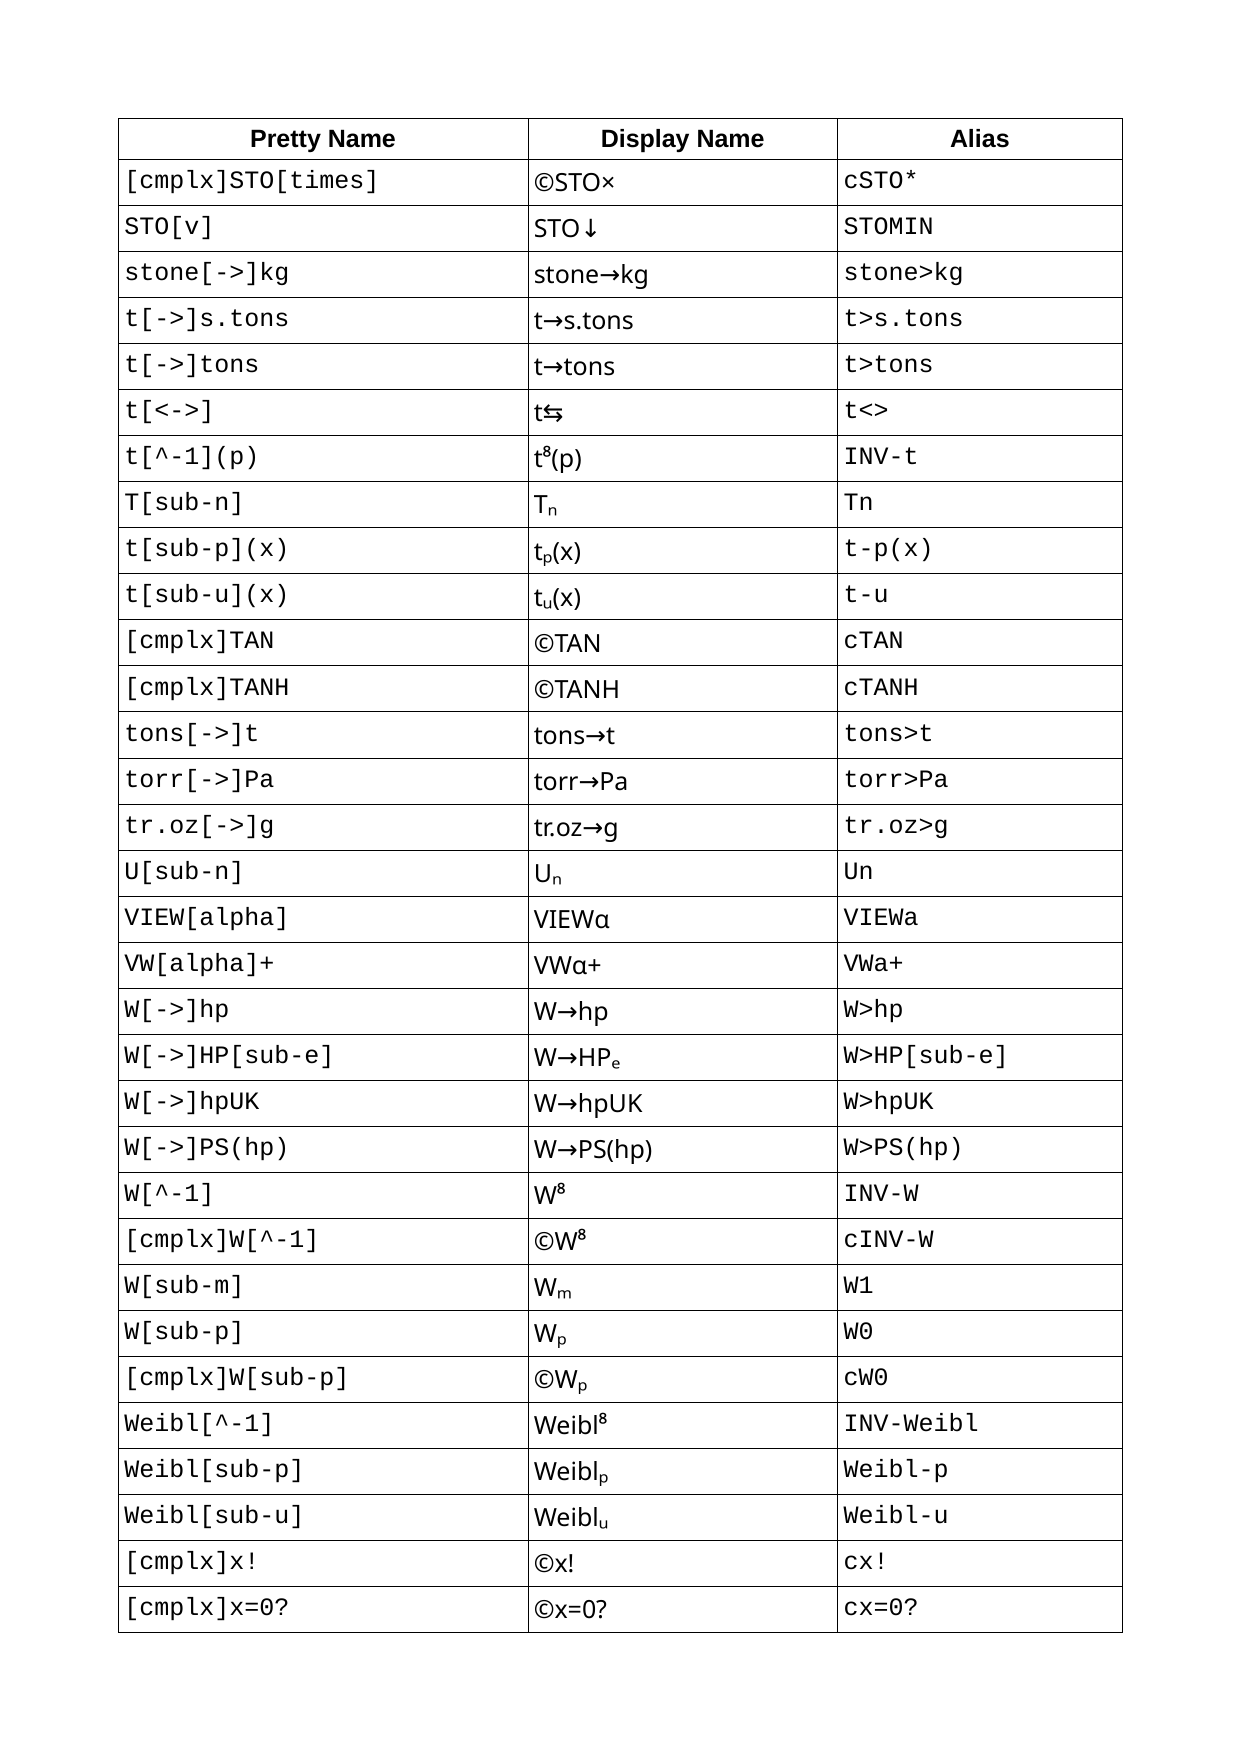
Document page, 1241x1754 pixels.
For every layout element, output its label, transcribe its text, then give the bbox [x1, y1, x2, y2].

table_cell cTAN [838, 620, 1122, 665]
table_cell t-u [838, 574, 1122, 619]
table_cell t<> [838, 390, 1122, 435]
table_cell Un [838, 851, 1122, 896]
table_cell [cmplx]STO[times] [119, 160, 528, 205]
table_cell ©TANH [529, 666, 837, 711]
table_cell Weibl-p [838, 1449, 1122, 1494]
table_cell tr.oz[->]g [119, 805, 528, 849]
table_cell t-p(x) [838, 528, 1122, 573]
table_cell [cmplx]TANH [119, 666, 528, 711]
table_cell tₚ(x) [529, 528, 837, 573]
table_cell stone[->]kg [119, 252, 528, 297]
table_cell VIEWa [838, 897, 1122, 942]
table_cell Tₙ [529, 482, 837, 527]
table_cell Weiblᵤ [529, 1495, 837, 1540]
table_cell STO↓ [529, 206, 837, 251]
table_cell ©x! [529, 1541, 837, 1586]
table_cell [cmplx]x=0? [119, 1587, 528, 1632]
table_cell tᵤ(x) [529, 574, 837, 619]
table_cell W→hpUK [529, 1081, 837, 1126]
table_cell W0 [838, 1311, 1122, 1356]
table_cell ©STO× [529, 160, 837, 205]
table_cell W>PS(hp) [838, 1127, 1122, 1172]
table_cell W[sub-p] [119, 1311, 528, 1356]
table_cell tons→t [529, 712, 837, 757]
table_cell T[sub-n] [119, 482, 528, 527]
table_cell INV-W [838, 1173, 1122, 1218]
table_cell W→PS(hp) [529, 1127, 837, 1172]
table_cell Wₘ [529, 1265, 837, 1310]
table_cell t[sub-p](x) [119, 528, 528, 573]
table_cell t[->]tons [119, 344, 528, 389]
table_cell tons[->]t [119, 712, 528, 757]
table_cell torr[->]Pa [119, 759, 528, 803]
table_cell [cmplx]TAN [119, 620, 528, 665]
table_cell t>tons [838, 344, 1122, 389]
table_cell torr>Pa [838, 759, 1122, 803]
table_cell W>hp [838, 989, 1122, 1034]
table_cell [cmplx]W[sub-p] [119, 1357, 528, 1402]
table_cell tr.oz>g [838, 805, 1122, 849]
table_cell Weibl-u [838, 1495, 1122, 1540]
table_cell cx! [838, 1541, 1122, 1586]
table_cell W>hpUK [838, 1081, 1122, 1126]
table_cell W[^-1] [119, 1173, 528, 1218]
table_cell VIEW[alpha] [119, 897, 528, 942]
table_cell W[->]PS(hp) [119, 1127, 528, 1172]
table_cell VW[alpha]+ [119, 943, 528, 988]
table_cell cW0 [838, 1357, 1122, 1402]
table_cell W→HPₑ [529, 1035, 837, 1080]
table_cell Weibl[sub-u] [119, 1495, 528, 1540]
table_cell STOMIN [838, 206, 1122, 251]
table_cell ©W⁸ [529, 1219, 837, 1264]
table_cell Weibl⁸ [529, 1403, 837, 1448]
table_cell W[->]hp [119, 989, 528, 1034]
table_cell t⇆ [529, 390, 837, 435]
table_cell W1 [838, 1265, 1122, 1310]
table_cell W→hp [529, 989, 837, 1034]
table_cell [cmplx]W[^-1] [119, 1219, 528, 1264]
table_cell t⁸(p) [529, 436, 837, 481]
table_header Alias [838, 119, 1122, 159]
table_cell W⁸ [529, 1173, 837, 1218]
table_cell stone→kg [529, 252, 837, 297]
table_cell W[->]hpUK [119, 1081, 528, 1126]
table_cell t[<->] [119, 390, 528, 435]
table_cell Weiblₚ [529, 1449, 837, 1494]
table_header Pretty Name [119, 119, 528, 159]
table_cell [cmplx]x! [119, 1541, 528, 1586]
table_cell t→s.tons [529, 298, 837, 343]
table_cell VWa+ [838, 943, 1122, 988]
table_cell U[sub-n] [119, 851, 528, 896]
table_cell ©x=0? [529, 1587, 837, 1632]
table_cell Uₙ [529, 851, 837, 896]
table_cell tons>t [838, 712, 1122, 757]
table_cell W[sub-m] [119, 1265, 528, 1310]
table_cell t>s.tons [838, 298, 1122, 343]
table_cell t[sub-u](x) [119, 574, 528, 619]
table_cell ©TAN [529, 620, 837, 665]
table_cell W[->]HP[sub-e] [119, 1035, 528, 1080]
table_cell VIEWα [529, 897, 837, 942]
table_cell INV-t [838, 436, 1122, 481]
table_cell cx=0? [838, 1587, 1122, 1632]
table_cell STO[v] [119, 206, 528, 251]
table_cell t→tons [529, 344, 837, 389]
table_header Display Name [529, 119, 837, 159]
table_cell Weibl[sub-p] [119, 1449, 528, 1494]
table_cell t[^-1](p) [119, 436, 528, 481]
table_cell W>HP[sub-e] [838, 1035, 1122, 1080]
table_cell t[->]s.tons [119, 298, 528, 343]
table_cell cTANH [838, 666, 1122, 711]
table_cell INV-Weibl [838, 1403, 1122, 1448]
table_cell tr.oz→g [529, 805, 837, 849]
table_cell Wₚ [529, 1311, 837, 1356]
table_cell torr→Pa [529, 759, 837, 803]
table_cell cSTO* [838, 160, 1122, 205]
table_cell ©Wₚ [529, 1357, 837, 1402]
table_cell stone>kg [838, 252, 1122, 297]
table_cell VWα+ [529, 943, 837, 988]
table_cell cINV-W [838, 1219, 1122, 1264]
table_cell Weibl[^-1] [119, 1403, 528, 1448]
table_cell Tn [838, 482, 1122, 527]
